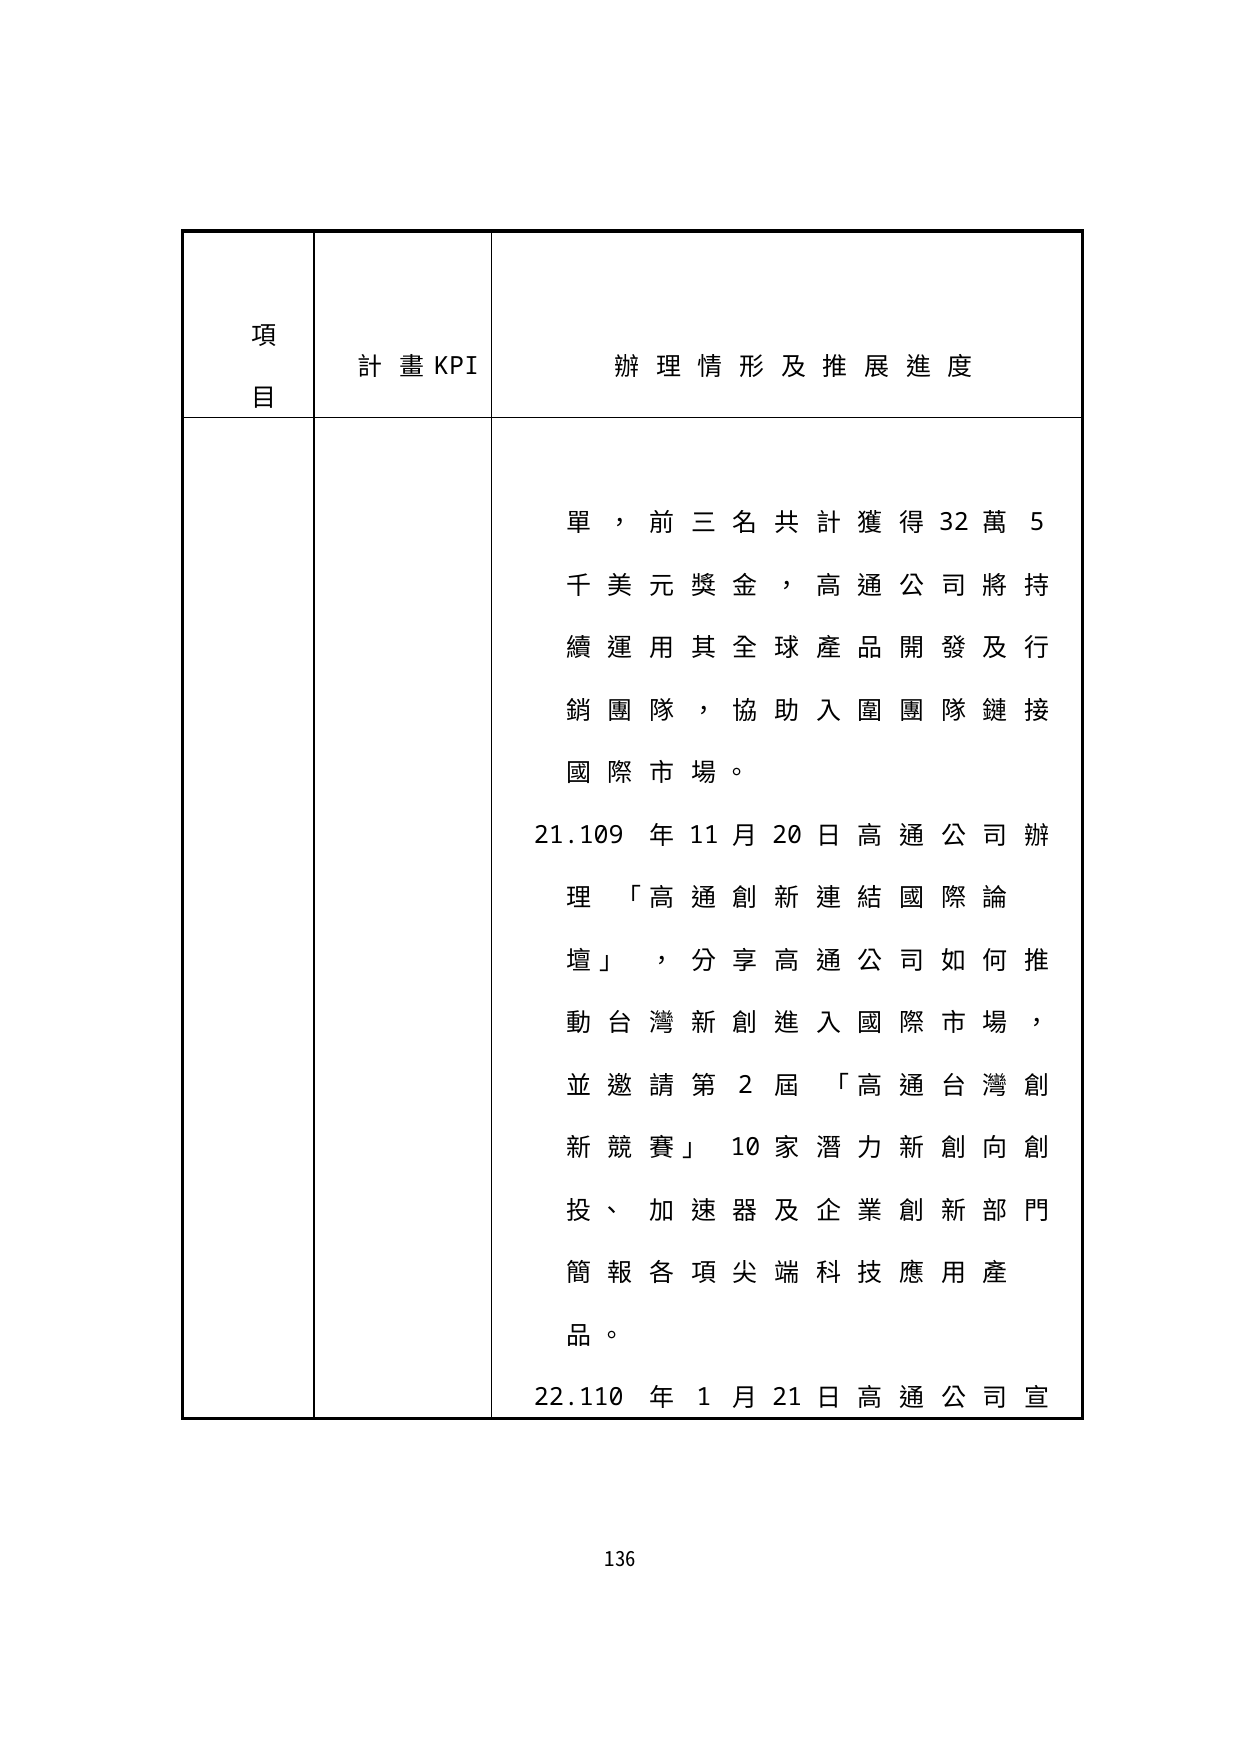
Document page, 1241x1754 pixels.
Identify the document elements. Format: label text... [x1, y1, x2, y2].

table_cell 單，前三名共計獲得32萬5千美元獎金，高通公司將持續運用其全球產品開發及行銷團隊，協助入圍團隊鏈接國際市場。 21.109年11月20日高通公司辦理「高通創新連結國際論壇」，分享高通公司如何推動台灣新創進入國際市場，並邀請第2屆「高通台灣創新競賽」10家潛力新創向創投、加速器及企業創新部門簡報各項尖端科技應用產品。 22.110年1月21日高通公司宣 [492, 418, 1081, 1417]
table_header 項目 [184, 233, 313, 417]
table_header 辦理情形及推展進度 [492, 233, 1081, 417]
table_cell [315, 418, 491, 1417]
table_cell [184, 418, 313, 1417]
table_header 計畫KPI [315, 233, 491, 417]
